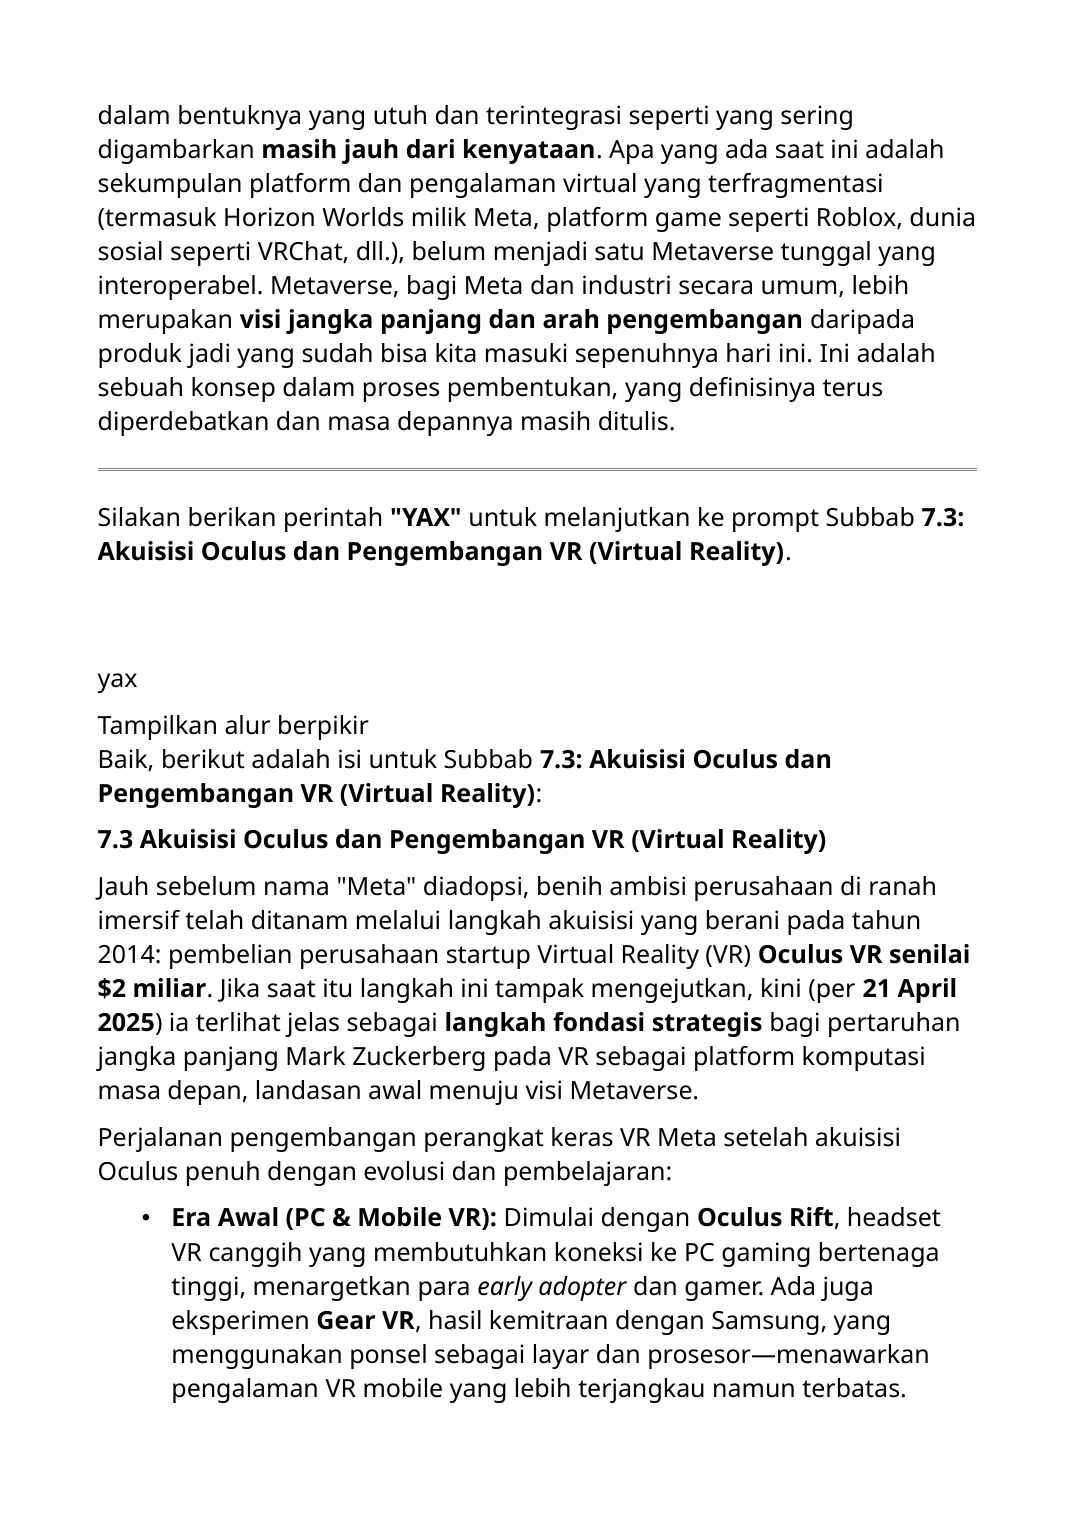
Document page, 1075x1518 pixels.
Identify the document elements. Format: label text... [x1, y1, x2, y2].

text Tampilkan alur berpikir [97, 707, 977, 741]
list Era Awal (PC & Mobile VR): Dimulai dengan Oculus Rift, headset VR canggih yang membutuhkan koneksi ke PC gaming bertenaga tinggi, menargetkan para early adopter dan gamer. Ada juga eksperimen Gear VR, hasil kemitraan dengan Samsung, yang menggunakan ponsel sebagai layar dan prosesor—menawarkan pengalaman VR mobile yang lebih terjangkau namun terbatas. [142, 1200, 977, 1404]
text 7.3 Akuisisi Oculus dan Pengembangan VR (Virtual Reality) [97, 822, 977, 856]
text Baik, berikut adalah isi untuk Subbab 7.3: Akuisisi Oculus dan Pengembangan VR (Virtual Reality): [97, 741, 977, 809]
text Jauh sebelum nama "Meta" diadopsi, benih ambisi perusahaan di ranah imersif telah ditanam melalui langkah akuisisi yang berani pada tahun 2014: pembelian perusahaan startup Virtual Reality (VR) Oculus VR senilai $2 miliar. Jika saat itu langkah ini tampak mengejutkan, kini (per 21 April 2025) ia terlihat jelas sebagai langkah fondasi strategis bagi pertaruhan jangka panjang Mark Zuckerberg pada VR sebagai platform komputasi masa depan, landasan awal menuju visi Metaverse. [97, 868, 977, 1107]
text dalam bentuknya yang utuh dan terintegrasi seperti yang sering digambarkan masih jauh dari kenyataan. Apa yang ada saat ini adalah sekumpulan platform dan pengalaman virtual yang terfragmentasi (termasuk Horizon Worlds milik Meta, platform game seperti Roblox, dunia sosial seperti VRChat, dll.), belum menjadi satu Metaverse tunggal yang interoperabel. Metaverse, bagi Meta dan industri secara umum, lebih merupakan visi jangka panjang dan arah pengembangan daripada produk jadi yang sudah bisa kita masuki sepenuhnya hari ini. Ini adalah sebuah konsep dalam proses pembentukan, yang definisinya terus diperdebatkan dan masa depannya masih ditulis. [97, 97, 977, 438]
text yax [97, 661, 977, 695]
text Perjalanan pengembangan perangkat keras VR Meta setelah akuisisi Oculus penuh dengan evolusi dan pembelajaran: [97, 1119, 977, 1188]
text Silakan berikan perintah "YAX" untuk melanjutkan ke prompt Subbab 7.3: Akuisisi Oculus dan Pengembangan VR (Virtual Reality). [97, 499, 977, 568]
